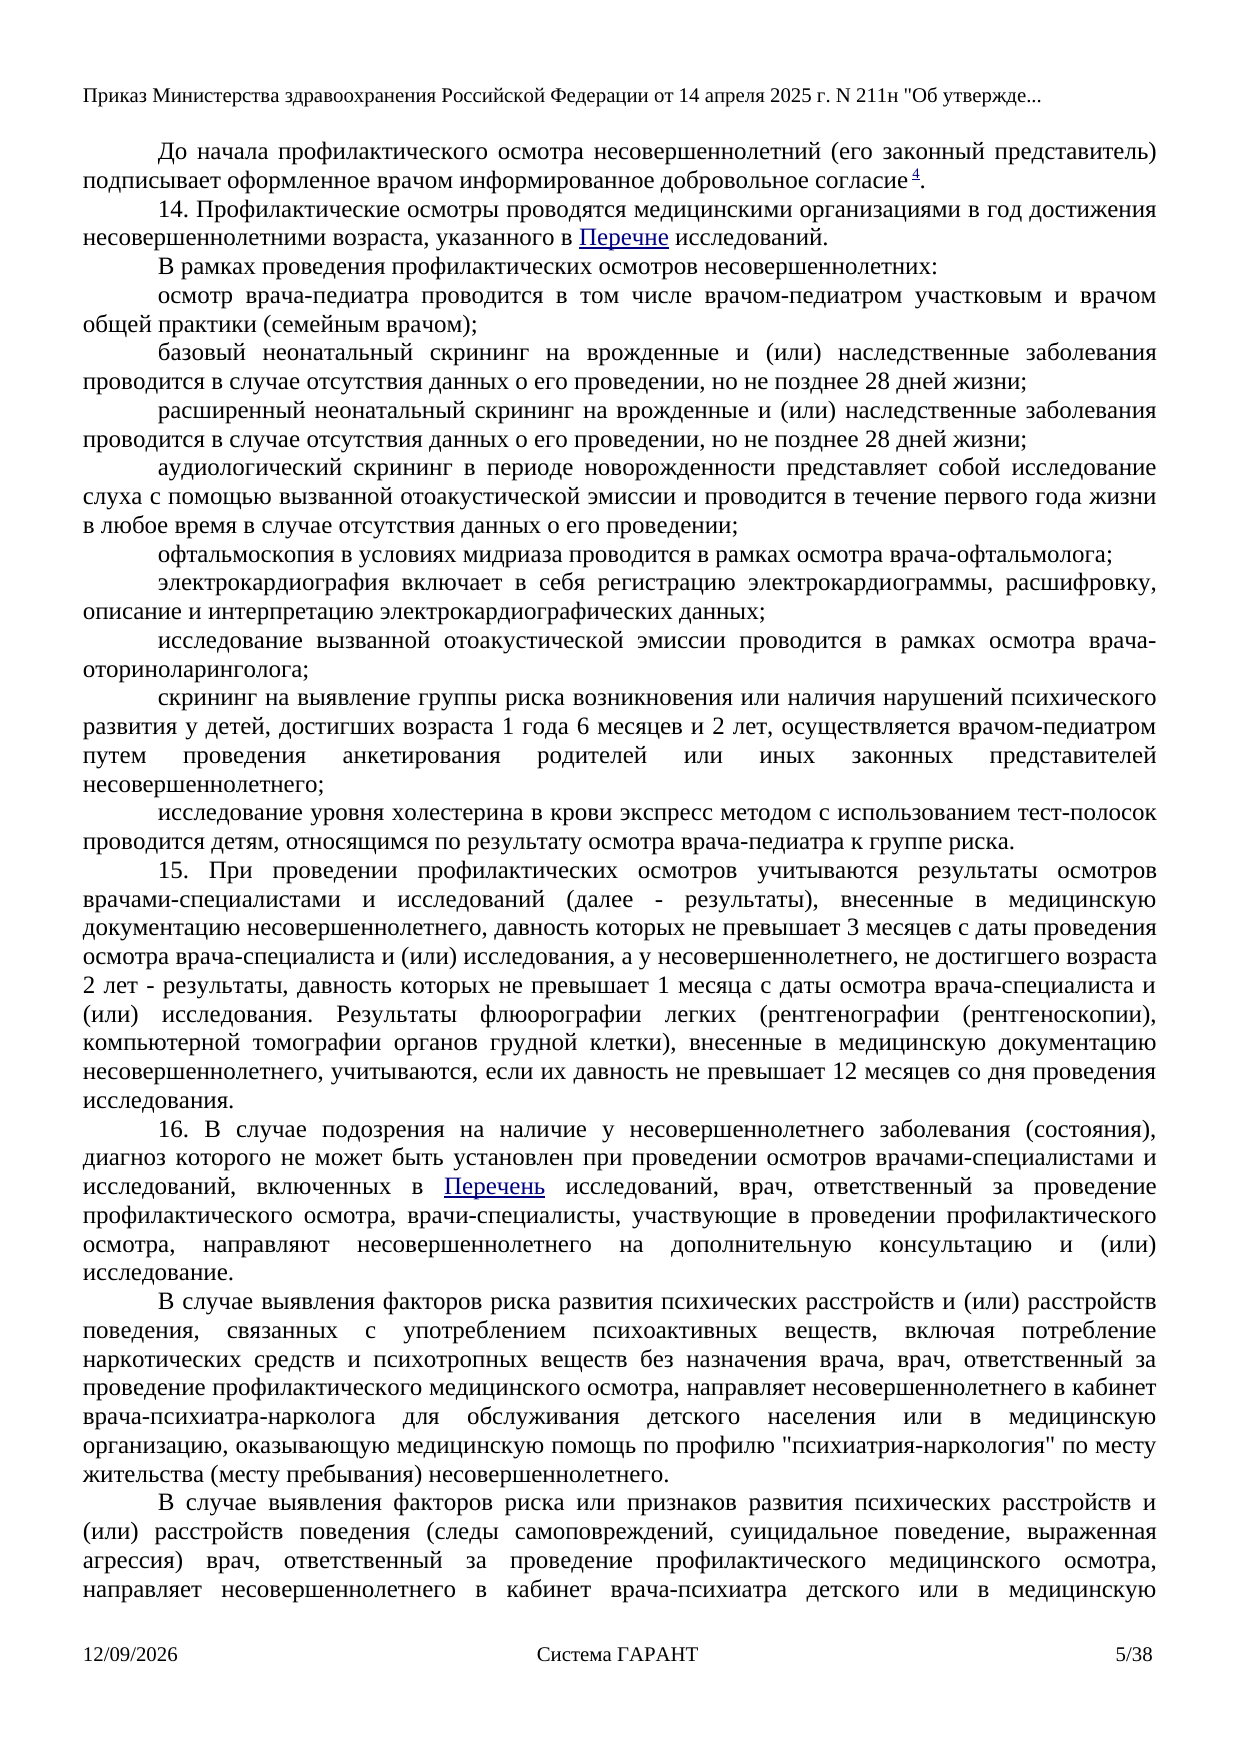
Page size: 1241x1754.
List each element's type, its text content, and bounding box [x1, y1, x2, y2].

text исследование вызванной отоакустической эмиссии проводится в рамках осмотра врача-оториноларинголога; [83, 625, 1157, 682]
text 15. При проведении профилактических осмотров учитываются результаты осмотров врачами-специалистами и исследований (далее - результаты), внесенные в медицинскую документацию несовершеннолетнего, давность которых не превышает 3 месяцев с даты проведения осмотра врача-специалиста и (или) исследования, а у несовершеннолетнего, не достигшего возраста 2 лет - результаты, давность которых не превышает 1 месяца с даты осмотра врача-специалиста и (или) исследования. Результаты флюорографии легких (рентгенографии (рентгеноскопии), компьютерной томографии органов грудной клетки), внесенные в медицинскую документацию несовершеннолетнего, учитываются, если их давность не превышает 12 месяцев со дня проведения исследования. [83, 855, 1157, 1114]
text В случае выявления факторов риска развития психических расстройств и (или) расстройств поведения, связанных с употреблением психоактивных веществ, включая потребление наркотических средств и психотропных веществ без назначения врача, врач, ответственный за проведение профилактического медицинского осмотра, направляет несовершеннолетнего в кабинет врача-психиатра-нарколога для обслуживания детского населения или в медицинскую организацию, оказывающую медицинскую помощь по профилю "психиатрия-наркология" по месту жительства (месту пребывания) несовершеннолетнего. [83, 1286, 1157, 1487]
text осмотр врача-педиатра проводится в том числе врачом-педиатром участковым и врачом общей практики (семейным врачом); [83, 280, 1157, 337]
text аудиологический скрининг в периоде новорожденности представляет собой исследование слуха с помощью вызванной отоакустической эмиссии и проводится в течение первого года жизни в любое время в случае отсутствия данных о его проведении; [83, 452, 1157, 539]
text 16. В случае подозрения на наличие у несовершеннолетнего заболевания (состояния), диагноз которого не может быть установлен при проведении осмотров врачами-специалистами и исследований, включенных в Перечень исследований, врач, ответственный за проведение профилактического осмотра, врачи-специалисты, участвующие в проведении профилактического осмотра, направляют несовершеннолетнего на дополнительную консультацию и (или) исследование. [83, 1114, 1157, 1286]
text До начала профилактического осмотра несовершеннолетний (его законный представитель) подписывает оформленное врачом информированное добровольное согласие 4. [83, 136, 1157, 194]
text исследование уровня холестерина в крови экспресс методом с использованием тест-полосок проводится детям, относящимся по результату осмотра врача-педиатра к группе риска. [83, 797, 1157, 855]
text электрокардиография включает в себя регистрацию электрокардиограммы, расшифровку, описание и интерпретацию электрокардиографических данных; [83, 567, 1157, 625]
text В случае выявления факторов риска или признаков развития психических расстройств и (или) расстройств поведения (следы самоповреждений, суицидальное поведение, выраженная агрессия) врач, ответственный за проведение профилактического медицинского осмотра, направляет несовершеннолетнего в кабинет врача-психиатра детского или в медицинскую [83, 1487, 1157, 1602]
text 14. Профилактические осмотры проводятся медицинскими организациями в год достижения несовершеннолетними возраста, указанного в Перечне исследований. [83, 194, 1157, 251]
text В рамках проведения профилактических осмотров несовершеннолетних: [83, 251, 1157, 280]
text расширенный неонатальный скрининг на врожденные и (или) наследственные заболевания проводится в случае отсутствия данных о его проведении, но не позднее 28 дней жизни; [83, 395, 1157, 452]
text скрининг на выявление группы риска возникновения или наличия нарушений психического развития у детей, достигших возраста 1 года 6 месяцев и 2 лет, осуществляется врачом-педиатром путем проведения анкетирования родителей или иных законных представителей несовершеннолетнего; [83, 682, 1157, 797]
text базовый неонатальный скрининг на врожденные и (или) наследственные заболевания проводится в случае отсутствия данных о его проведении, но не позднее 28 дней жизни; [83, 337, 1157, 395]
text офтальмоскопия в условиях мидриаза проводится в рамках осмотра врача-офтальмолога; [83, 539, 1157, 567]
